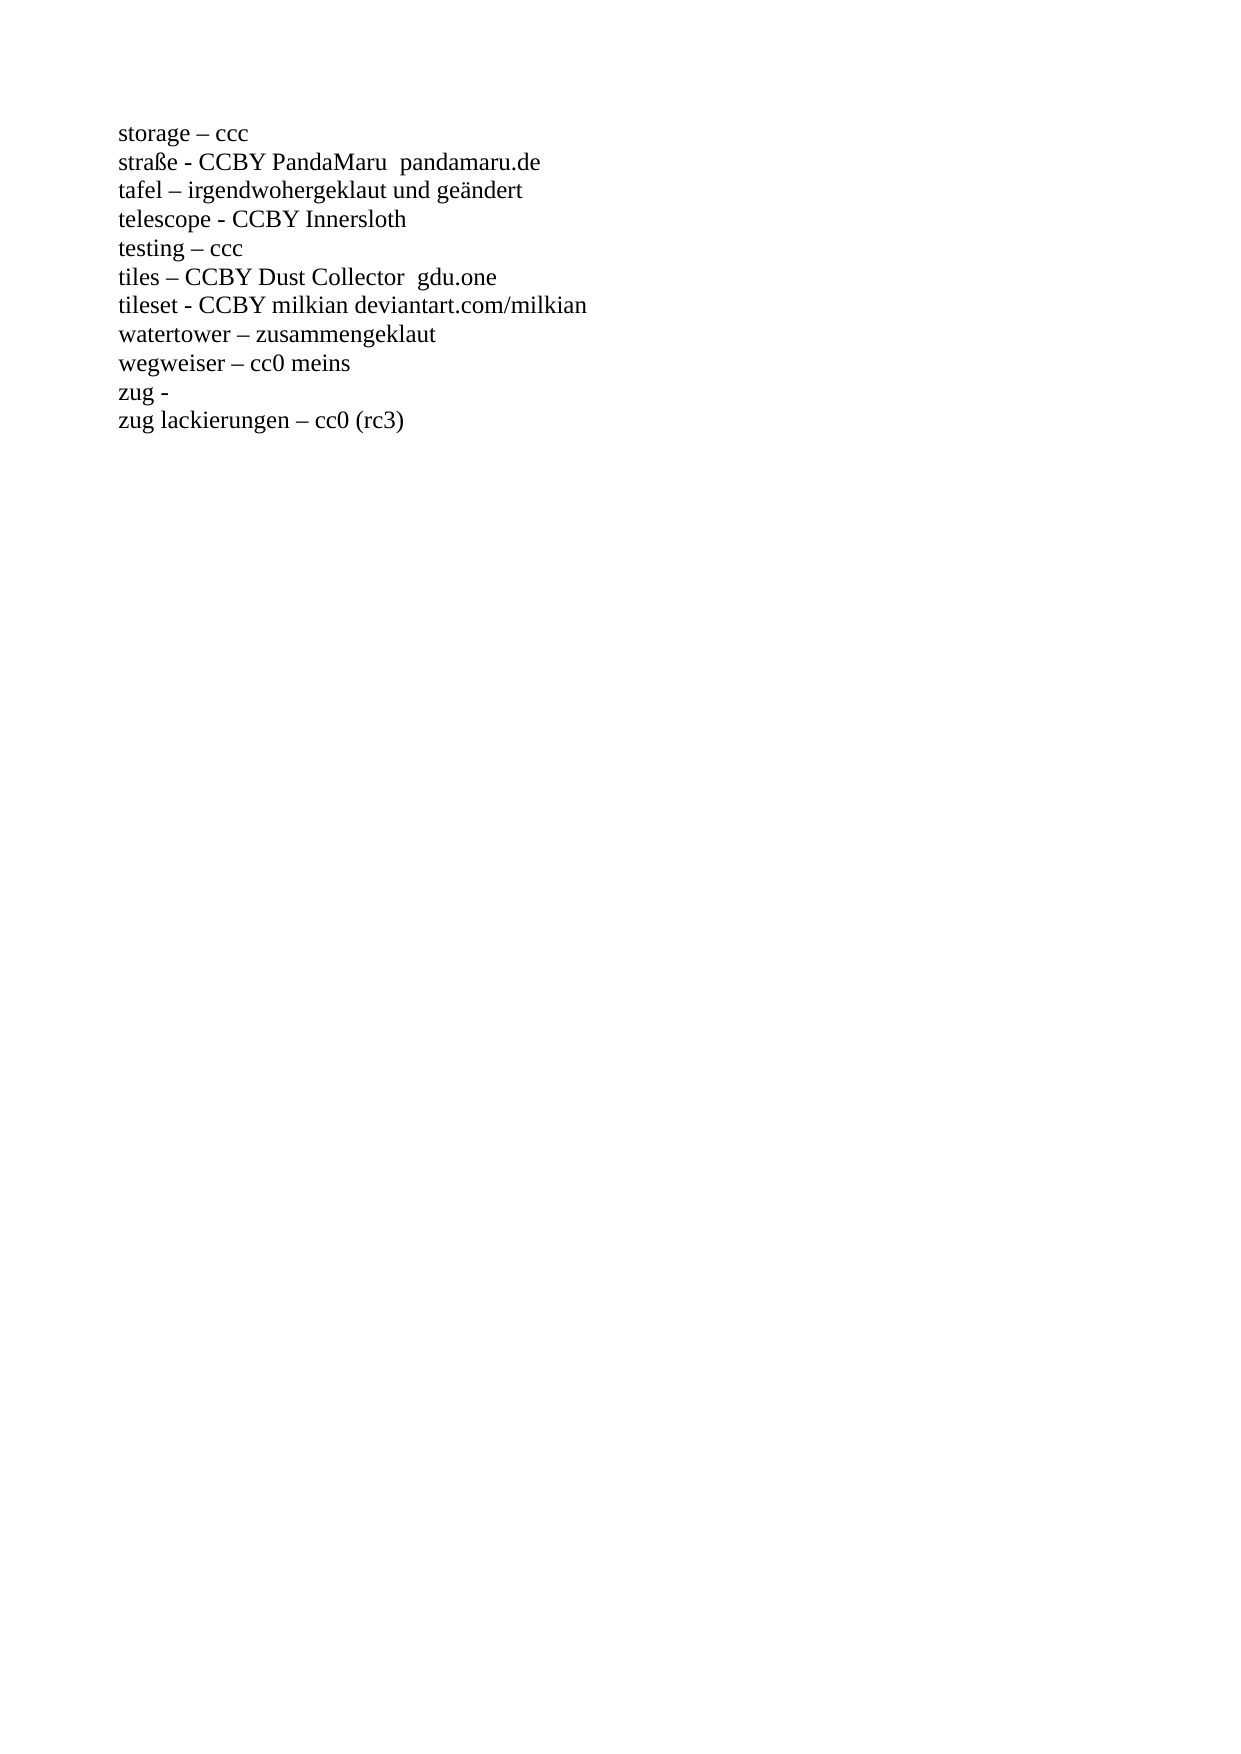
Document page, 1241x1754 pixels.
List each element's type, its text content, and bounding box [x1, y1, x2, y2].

text zug lackierungen – cc0 (rc3) [118, 406, 1122, 434]
text telescope - CCBY Innersloth [118, 204, 1122, 233]
text testing – ccc [118, 233, 1122, 262]
text tiles – CCBY Dust Collector gdu.one [118, 262, 1122, 291]
text zug - [118, 377, 1122, 406]
text storage – ccc [118, 118, 1122, 147]
text watertower – zusammengeklaut [118, 319, 1122, 348]
text wegweiser – cc0 meins [118, 348, 1122, 377]
text straße - CCBY PandaMaru pandamaru.de [118, 147, 1122, 176]
text tileset - CCBY milkian deviantart.com/milkian [118, 291, 1122, 319]
text tafel – irgendwohergeklaut und geändert [118, 176, 1122, 204]
